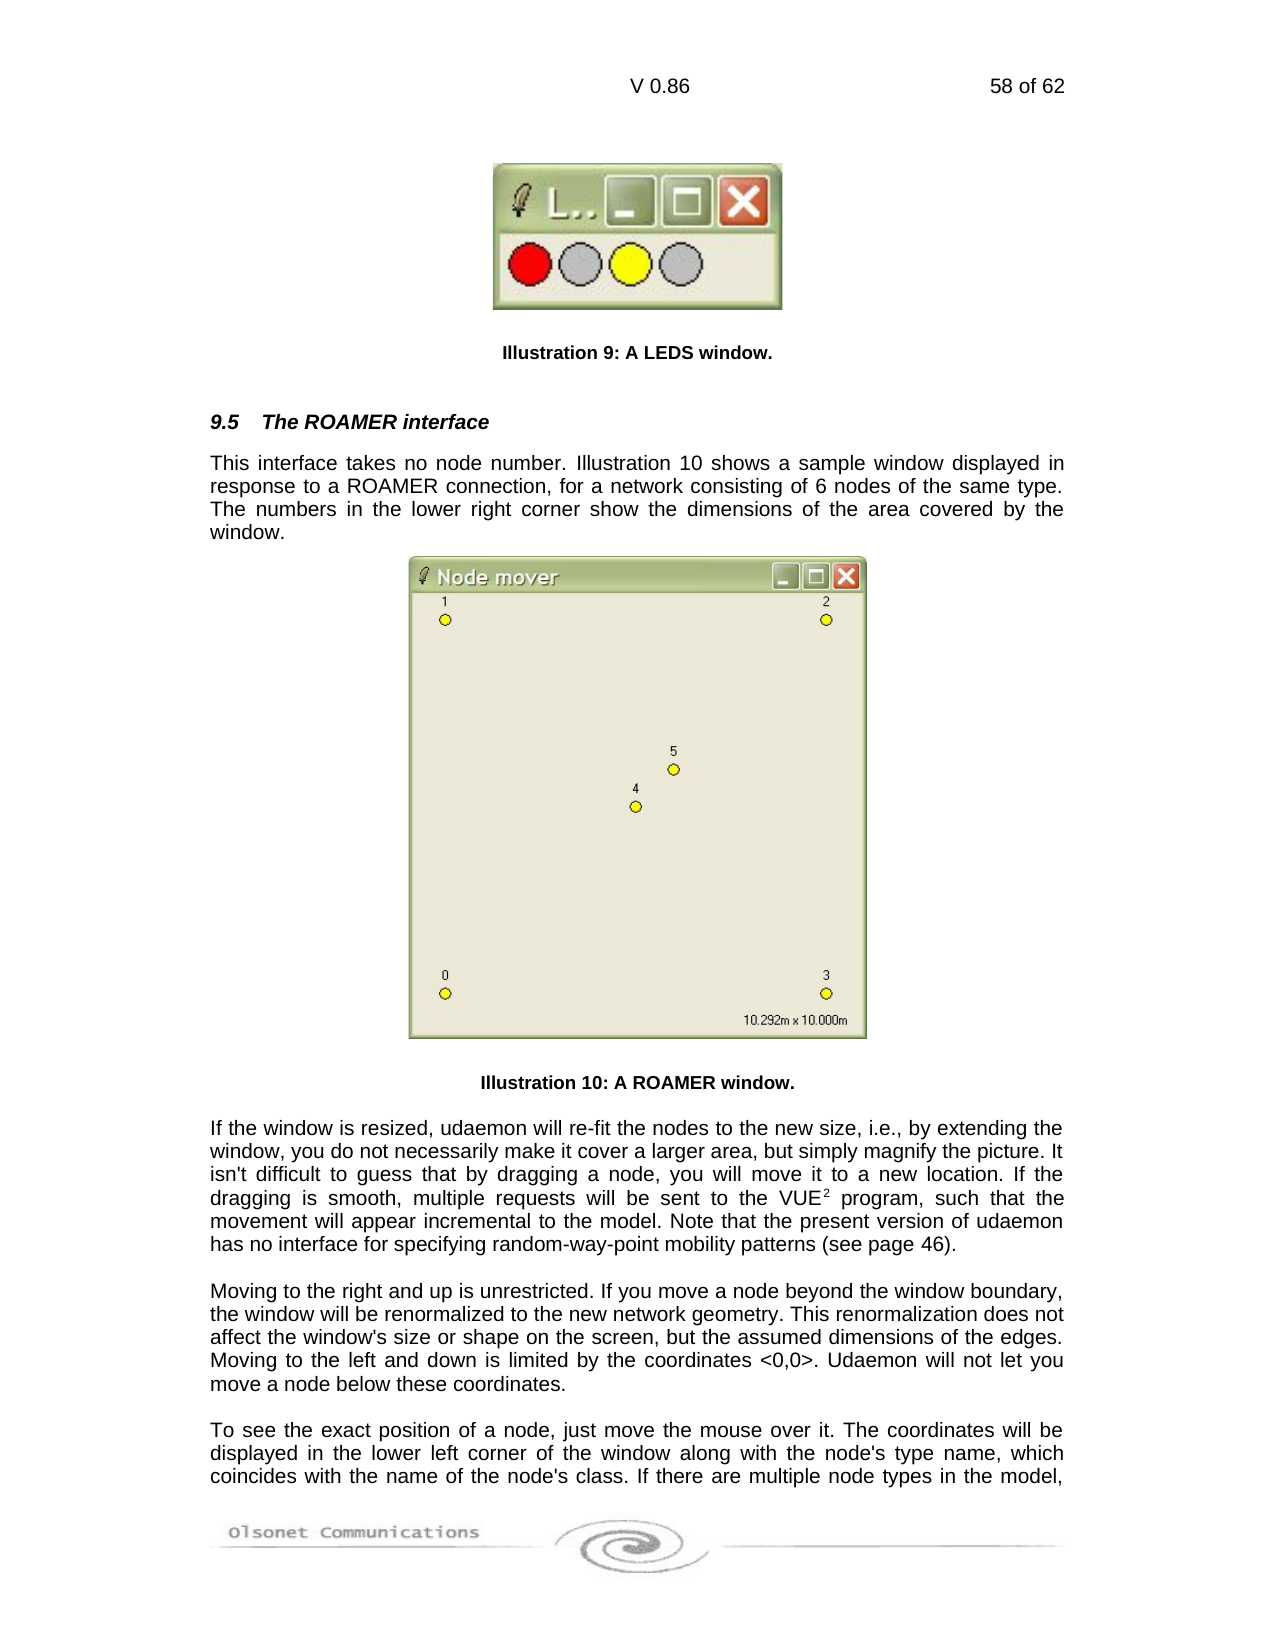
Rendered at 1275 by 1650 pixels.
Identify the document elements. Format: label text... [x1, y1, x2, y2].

subtitle The ROAMER interface [210, 410, 1065, 433]
picture [408, 556, 867, 1039]
picture [210, 1504, 1065, 1596]
picture [492, 163, 783, 310]
text If the window is resized, udaemon will re-fit the nodes to the new size, i.e., by extending the window, you do not necessarily make it cover a larger area, but simply magnify the picture. It isn't difficult to guess that by dragging a node, you will move it to a new location. If the dragging is smooth, multiple requests will be sent to the VUE2 program, such that the movement will appear incremental to the model. Note that the present version of udaemon has no interface for specifying random-way-point mobility patterns (see page 47). [210, 1117, 1065, 1256]
text Illustration 10: A ROAMER window. [408, 1072, 867, 1093]
text Illustration 9: A LEDS window. [493, 343, 782, 364]
text This interface takes no node number. Illustration 10 shows a sample window displayed in response to a ROAMER connection, for a network consisting of 6 nodes of the same type. The numbers in the lower right corner show the dimensions of the area covered by the window. [210, 451, 1065, 544]
text Moving to the right and up is unrestricted. If you move a node beyond the window boundary, the window will be renormalized to the new network geometry. This renormalization does not affect the window's size or shape on the screen, but the assumed dimensions of the edges. Moving to the left and down is limited by the coordinates <0,0>. Udaemon will not let you move a node below these coordinates. [210, 1279, 1065, 1395]
text To see the exact position of a node, just move the mouse over it. The coordinates will be displayed in the lower left corner of the window along with the node's type name, which coincides with the name of the node's class. If there are multiple node types in the model, [210, 1418, 1065, 1488]
